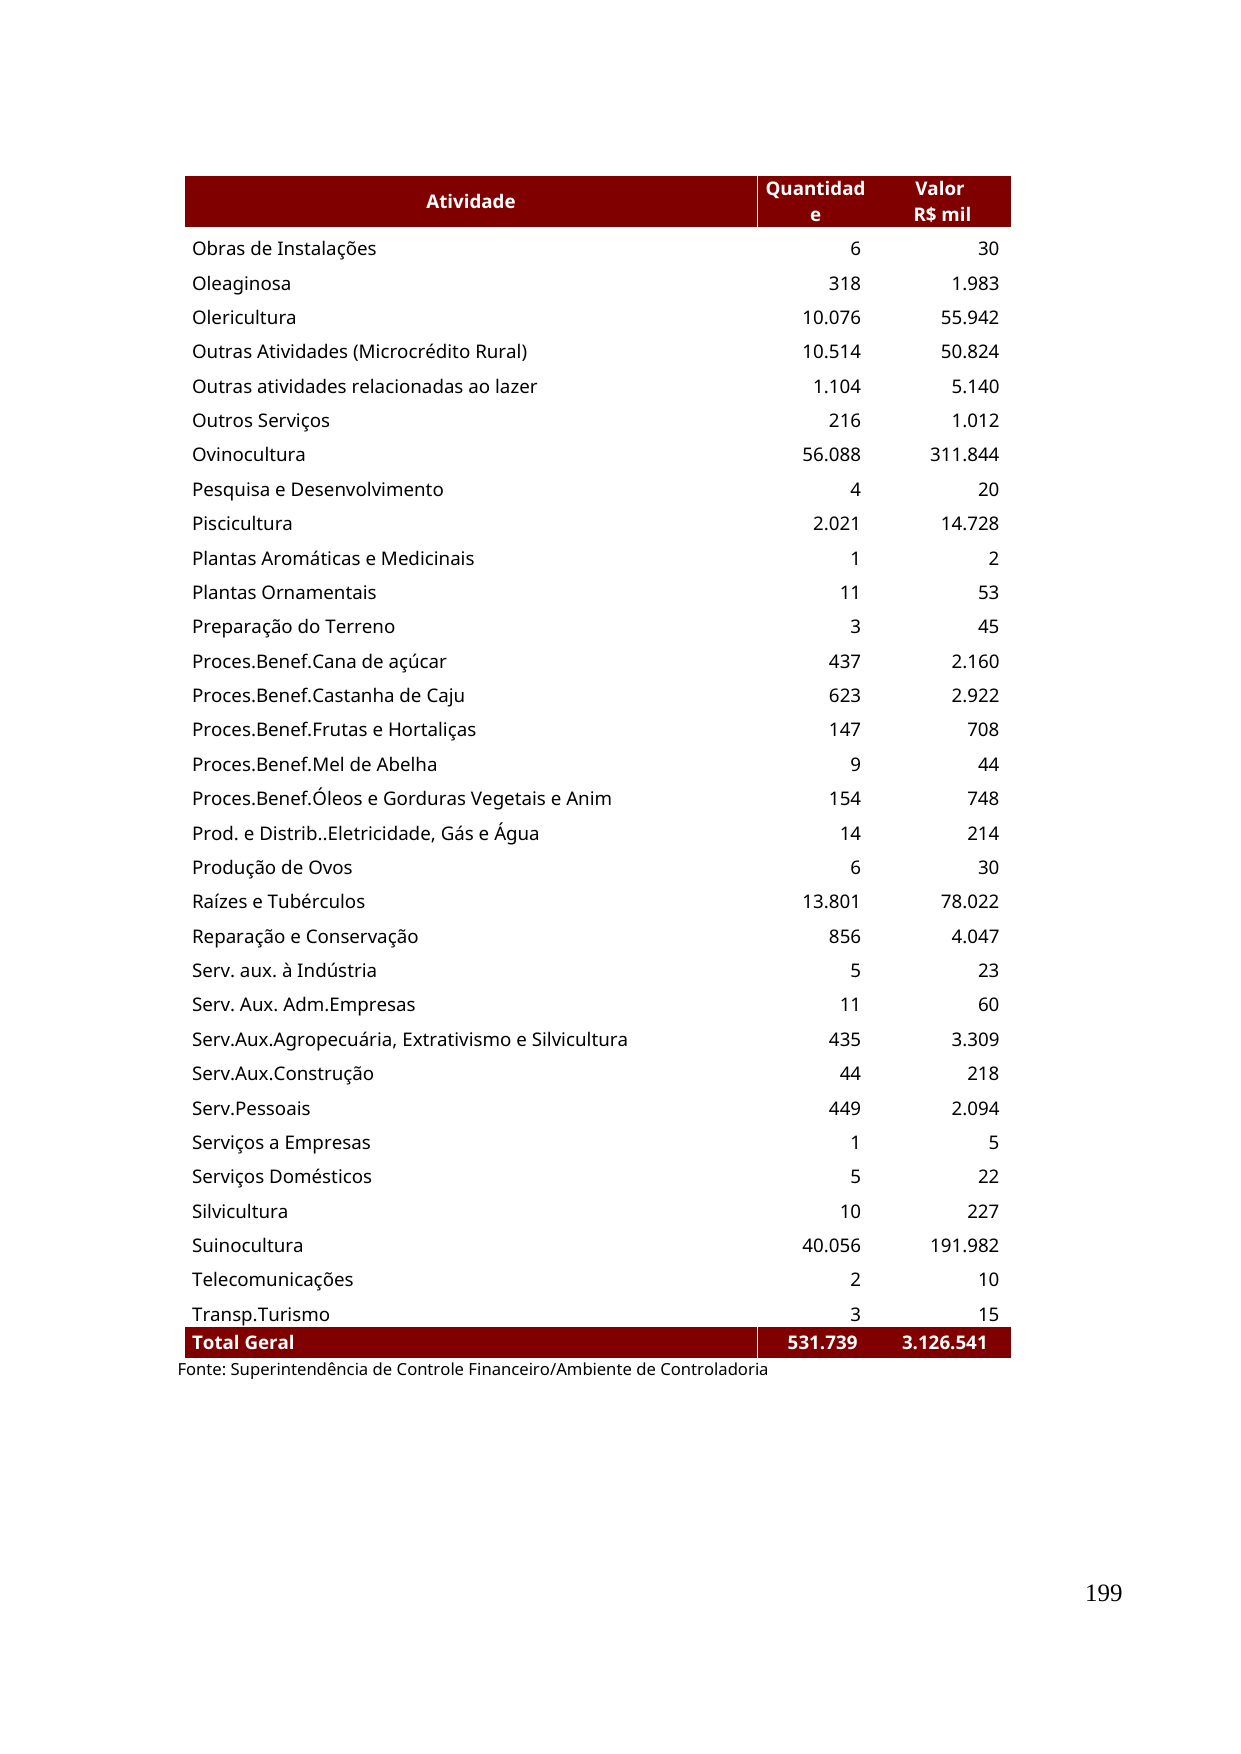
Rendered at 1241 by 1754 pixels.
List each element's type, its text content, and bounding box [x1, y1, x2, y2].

table_cell 50.824 [873, 330, 1011, 364]
table_cell 14.728 [873, 502, 1011, 536]
table_cell Plantas Ornamentais [185, 570, 757, 605]
table_cell Outros Serviços [185, 399, 757, 433]
table_cell Suinocultura [185, 1224, 757, 1258]
table_cell 318 [758, 261, 873, 295]
table_cell 44 [873, 742, 1011, 777]
table_cell 56.088 [758, 433, 873, 467]
table_cell 2 [873, 536, 1011, 570]
table_cell 435 [758, 1017, 873, 1052]
text Fonte: Superintendência de Controle Financeiro/Ambiente de Controladoria [177, 1358, 1122, 1381]
table_cell Serv. aux. à Indústria [185, 949, 757, 983]
table_cell Raízes e Tubérculos [185, 880, 757, 914]
table_cell 20 [873, 467, 1011, 502]
table_cell Proces.Benef.Castanha de Caju [185, 674, 757, 708]
table_cell Transp.Turismo [185, 1292, 757, 1327]
table_cell 6 [758, 845, 873, 880]
table_cell 4.047 [873, 914, 1011, 948]
table_cell 147 [758, 708, 873, 742]
table_cell Serv.Pessoais [185, 1086, 757, 1120]
table_cell 5 [758, 949, 873, 983]
table_cell 30 [873, 845, 1011, 880]
table_cell 5 [758, 1155, 873, 1189]
table_cell 53 [873, 570, 1011, 605]
table_cell 4 [758, 467, 873, 502]
table_cell Piscicultura [185, 502, 757, 536]
table_cell Prod. e Distrib..Eletricidade, Gás e Água [185, 811, 757, 845]
table_cell 437 [758, 639, 873, 673]
table_cell 2.021 [758, 502, 873, 536]
table_cell 191.982 [873, 1224, 1011, 1258]
table_cell 11 [758, 570, 873, 605]
table_cell 1 [758, 1120, 873, 1155]
table_cell Outras Atividades (Microcrédito Rural) [185, 330, 757, 364]
table_cell 3 [758, 1292, 873, 1327]
table_cell Reparação e Conservação [185, 914, 757, 948]
table_cell 1.104 [758, 364, 873, 398]
table_cell 1.983 [873, 261, 1011, 295]
table_cell 449 [758, 1086, 873, 1120]
table_cell Silvicultura [185, 1189, 757, 1223]
table_cell 55.942 [873, 295, 1011, 330]
table_cell 708 [873, 708, 1011, 742]
table_cell 856 [758, 914, 873, 948]
table_cell Proces.Benef.Óleos e Gorduras Vegetais e Anim [185, 777, 757, 811]
table_cell 748 [873, 777, 1011, 811]
table_cell 311.844 [873, 433, 1011, 467]
table_cell 10 [873, 1258, 1011, 1292]
table_cell 623 [758, 674, 873, 708]
table_cell 2.094 [873, 1086, 1011, 1120]
table_cell 531.739 [758, 1327, 873, 1358]
table_cell Serv.Aux.Agropecuária, Extrativismo e Silvicultura [185, 1017, 757, 1052]
table_cell Serv.Aux.Construção [185, 1052, 757, 1086]
table_cell 3.126.541 [873, 1327, 1011, 1358]
table_cell 3 [758, 605, 873, 639]
table_cell Produção de Ovos [185, 845, 757, 880]
table_cell Proces.Benef.Frutas e Hortaliças [185, 708, 757, 742]
table_cell 10.514 [758, 330, 873, 364]
table_cell 2.922 [873, 674, 1011, 708]
table_cell 78.022 [873, 880, 1011, 914]
table_cell 40.056 [758, 1224, 873, 1258]
table_cell 23 [873, 949, 1011, 983]
table_cell 13.801 [758, 880, 873, 914]
table_cell Proces.Benef.Cana de açúcar [185, 639, 757, 673]
table_cell 2 [758, 1258, 873, 1292]
table_cell Proces.Benef.Mel de Abelha [185, 742, 757, 777]
table_cell Oleaginosa [185, 261, 757, 295]
table_cell Olericultura [185, 295, 757, 330]
table_cell 5.140 [873, 364, 1011, 398]
table_cell 216 [758, 399, 873, 433]
table_cell 15 [873, 1292, 1011, 1327]
table_cell 154 [758, 777, 873, 811]
table_cell 44 [758, 1052, 873, 1086]
table_header Quantidade [758, 176, 873, 227]
table_cell Serviços Domésticos [185, 1155, 757, 1189]
table_header Atividade [185, 176, 757, 227]
table_cell Telecomunicações [185, 1258, 757, 1292]
table_cell Serv. Aux. Adm.Empresas [185, 983, 757, 1017]
table_cell Obras de Instalações [185, 227, 757, 261]
table_cell 14 [758, 811, 873, 845]
table_cell 60 [873, 983, 1011, 1017]
table_cell 2.160 [873, 639, 1011, 673]
table_cell 9 [758, 742, 873, 777]
table_cell Outras atividades relacionadas ao lazer [185, 364, 757, 398]
table_cell Serviços a Empresas [185, 1120, 757, 1155]
table_cell 45 [873, 605, 1011, 639]
table_cell 227 [873, 1189, 1011, 1223]
table_cell 22 [873, 1155, 1011, 1189]
table_cell 10.076 [758, 295, 873, 330]
table_cell 5 [873, 1120, 1011, 1155]
table_cell Preparação do Terreno [185, 605, 757, 639]
table_header Valor R$ mil [873, 176, 1011, 227]
table_cell 1.012 [873, 399, 1011, 433]
table_cell 10 [758, 1189, 873, 1223]
table_cell Ovinocultura [185, 433, 757, 467]
table_cell 11 [758, 983, 873, 1017]
table_cell Pesquisa e Desenvolvimento [185, 467, 757, 502]
table_cell 214 [873, 811, 1011, 845]
table_cell 30 [873, 227, 1011, 261]
table_cell Total Geral [185, 1327, 757, 1358]
table_cell Plantas Aromáticas e Medicinais [185, 536, 757, 570]
table_cell 6 [758, 227, 873, 261]
table_cell 3.309 [873, 1017, 1011, 1052]
table_cell 218 [873, 1052, 1011, 1086]
table_cell 1 [758, 536, 873, 570]
